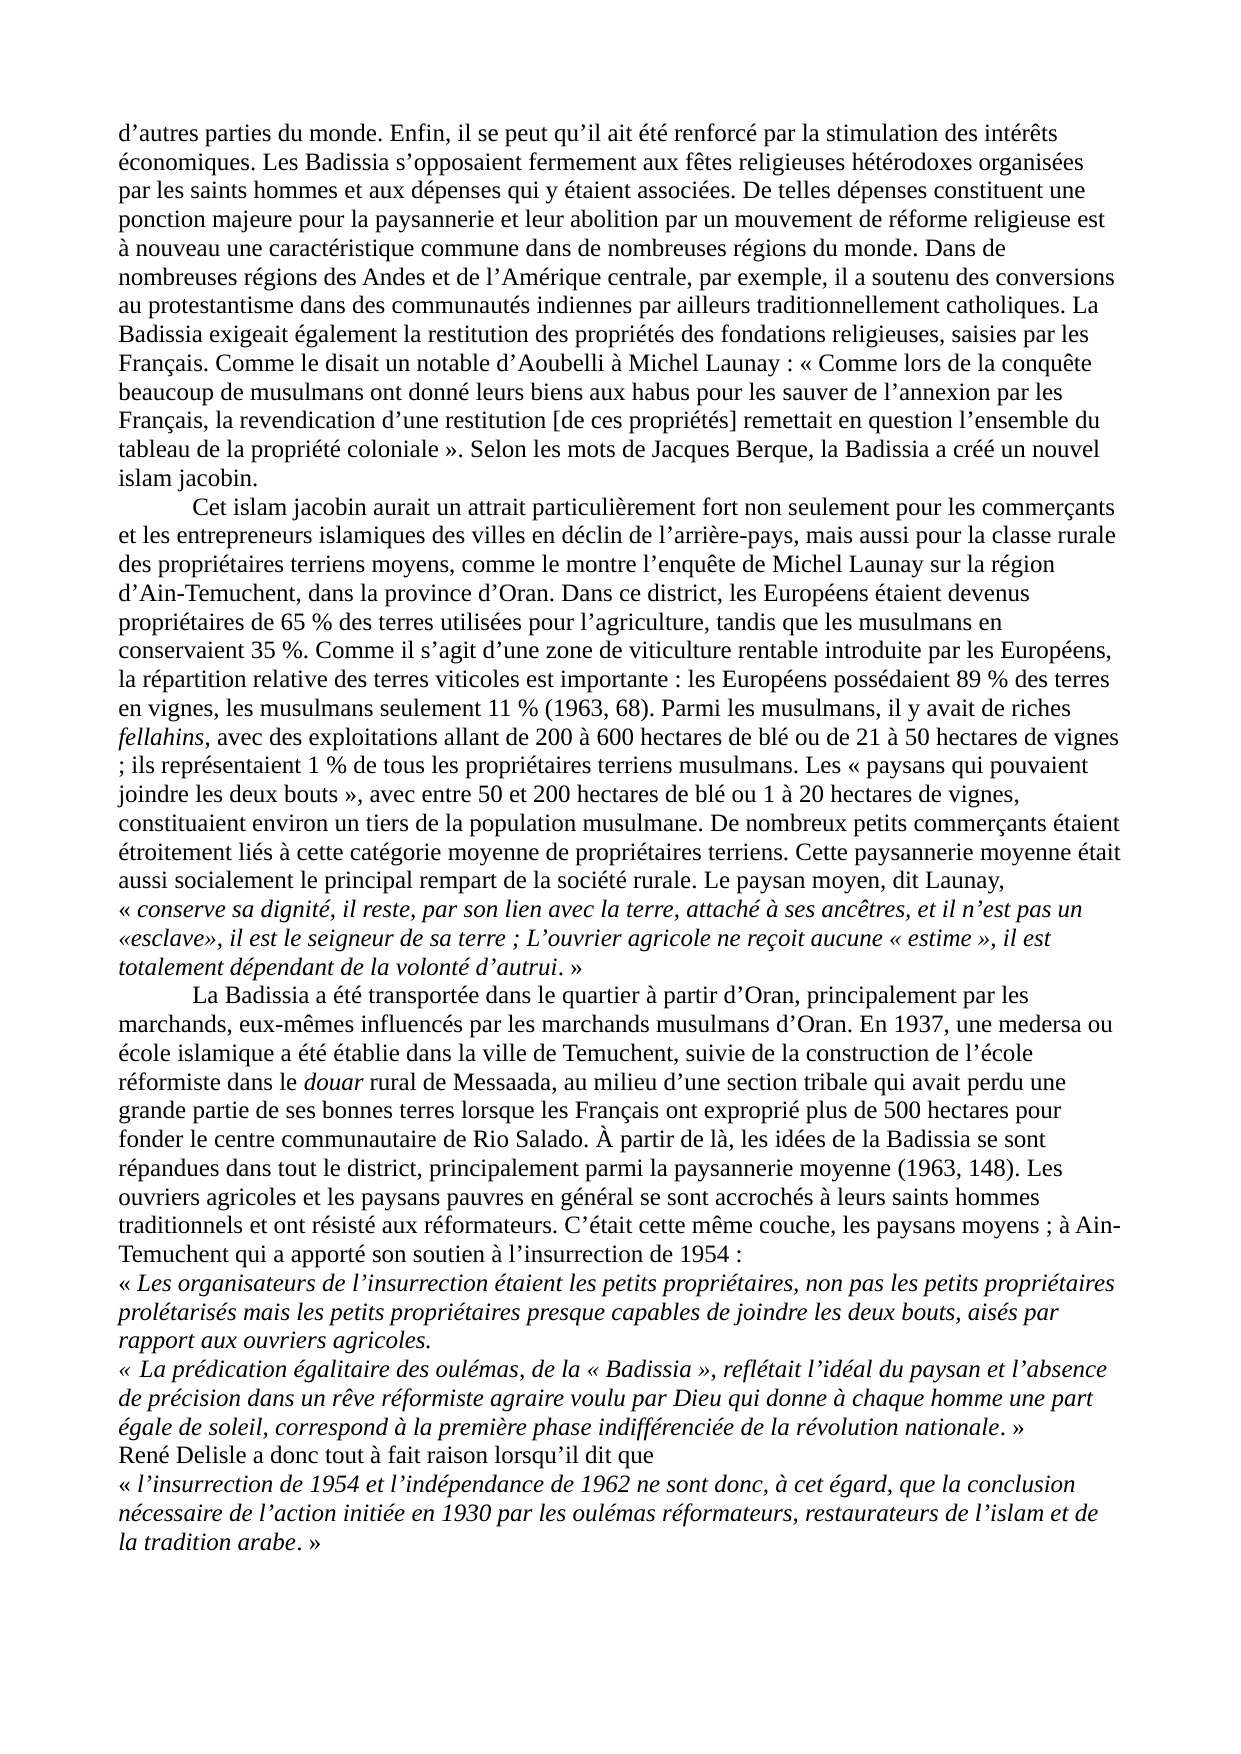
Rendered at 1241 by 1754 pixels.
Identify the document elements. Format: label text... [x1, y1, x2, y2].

text René Delisle a donc tout à fait raison lorsqu’il dit que [118, 1441, 1122, 1469]
text La Badissia a été transportée dans le quartier à partir d’Oran, principalement par les marchands, eux-mêmes influencés par les marchands musulmans d’Oran. En 1937, une medersa ou école islamique a été établie dans la ville de Temuchent, suivie de la construction de l’école réformiste dans le douar rural de Messaada, au milieu d’une section tribale qui avait perdu une grande partie de ses bonnes terres lorsque les Français ont exproprié plus de 500 hectares pour fonder le centre communautaire de Rio Salado. À partir de là, les idées de la Badissia se sont répandues dans tout le district, principalement parmi la paysannerie moyenne (1963, 148). Les ouvriers agricoles et les paysans pauvres en général se sont accrochés à leurs saints hommes traditionnels et ont résisté aux réformateurs. C’était cette même couche, les paysans moyens ; à Ain-Temuchent qui a apporté son soutien à l’insurrection de 1954 : [118, 981, 1122, 1268]
text « La prédication égalitaire des oulémas, de la « Badissia », reflétait l’idéal du paysan et l’absence de précision dans un rêve réformiste agraire voulu par Dieu qui donne à chaque homme une part égale de soleil, correspond à la première phase indifférenciée de la révolution nationale. » [118, 1354, 1122, 1441]
text Cet islam jacobin aurait un attrait particulièrement fort non seulement pour les commerçants et les entrepreneurs islamiques des villes en déclin de l’arrière-pays, mais aussi pour la classe rurale des propriétaires terriens moyens, comme le montre l’enquête de Michel Launay sur la région d’Ain-Temuchent, dans la province d’Oran. Dans ce district, les Européens étaient devenus propriétaires de 65 % des terres utilisées pour l’agriculture, tandis que les musulmans en conservaient 35 %. Comme il s’agit d’une zone de viticulture rentable introduite par les Européens, la répartition relative des terres viticoles est importante : les Européens possédaient 89 % des terres en vignes, les musulmans seulement 11 % (1963, 68). Parmi les musulmans, il y avait de riches fellahins, avec des exploitations allant de 200 à 600 hectares de blé ou de 21 à 50 hectares de vignes ; ils représentaient 1 % de tous les propriétaires terriens musulmans. Les « paysans qui pouvaient joindre les deux bouts », avec entre 50 et 200 hectares de blé ou 1 à 20 hectares de vignes, constituaient environ un tiers de la population musulmane. De nombreux petits commerçants étaient étroitement liés à cette catégorie moyenne de propriétaires terriens. Cette paysannerie moyenne était aussi socialement le principal rempart de la société rurale. Le paysan moyen, dit Launay, [118, 492, 1122, 894]
text « l’insurrection de 1954 et l’indépendance de 1962 ne sont donc, à cet égard, que la conclusion nécessaire de l’action initiée en 1930 par les oulémas réformateurs, restaurateurs de l’islam et de la tradition arabe. » [118, 1469, 1122, 1556]
text « conserve sa dignité, il reste, par son lien avec la terre, attaché à ses ancêtres, et il n’est pas un «esclave», il est le seigneur de sa terre ; L’ouvrier agricole ne reçoit aucune « estime », il est totalement dépendant de la volonté d’autrui. » [118, 894, 1122, 981]
text « Les organisateurs de l’insurrection étaient les petits propriétaires, non pas les petits propriétaires prolétarisés mais les petits propriétaires presque capables de joindre les deux bouts, aisés par rapport aux ouvriers agricoles. [118, 1268, 1122, 1354]
text d’autres parties du monde. Enfin, il se peut qu’il ait été renforcé par la stimulation des intérêts économiques. Les Badissia s’opposaient fermement aux fêtes religieuses hétérodoxes organisées par les saints hommes et aux dépenses qui y étaient associées. De telles dépenses constituent une ponction majeure pour la paysannerie et leur abolition par un mouvement de réforme religieuse est à nouveau une caractéristique commune dans de nombreuses régions du monde. Dans de nombreuses régions des Andes et de l’Amérique centrale, par exemple, il a soutenu des conversions au protestantisme dans des communautés indiennes par ailleurs traditionnellement catholiques. La Badissia exigeait également la restitution des propriétés des fondations religieuses, saisies par les Français. Comme le disait un notable d’Aoubelli à Michel Launay : « Comme lors de la conquête beaucoup de musulmans ont donné leurs biens aux habus pour les sauver de l’annexion par les Français, la revendication d’une restitution [de ces propriétés] remettait en question l’ensemble du tableau de la propriété coloniale ». Selon les mots de Jacques Berque, la Badissia a créé un nouvel islam jacobin. [118, 118, 1122, 492]
